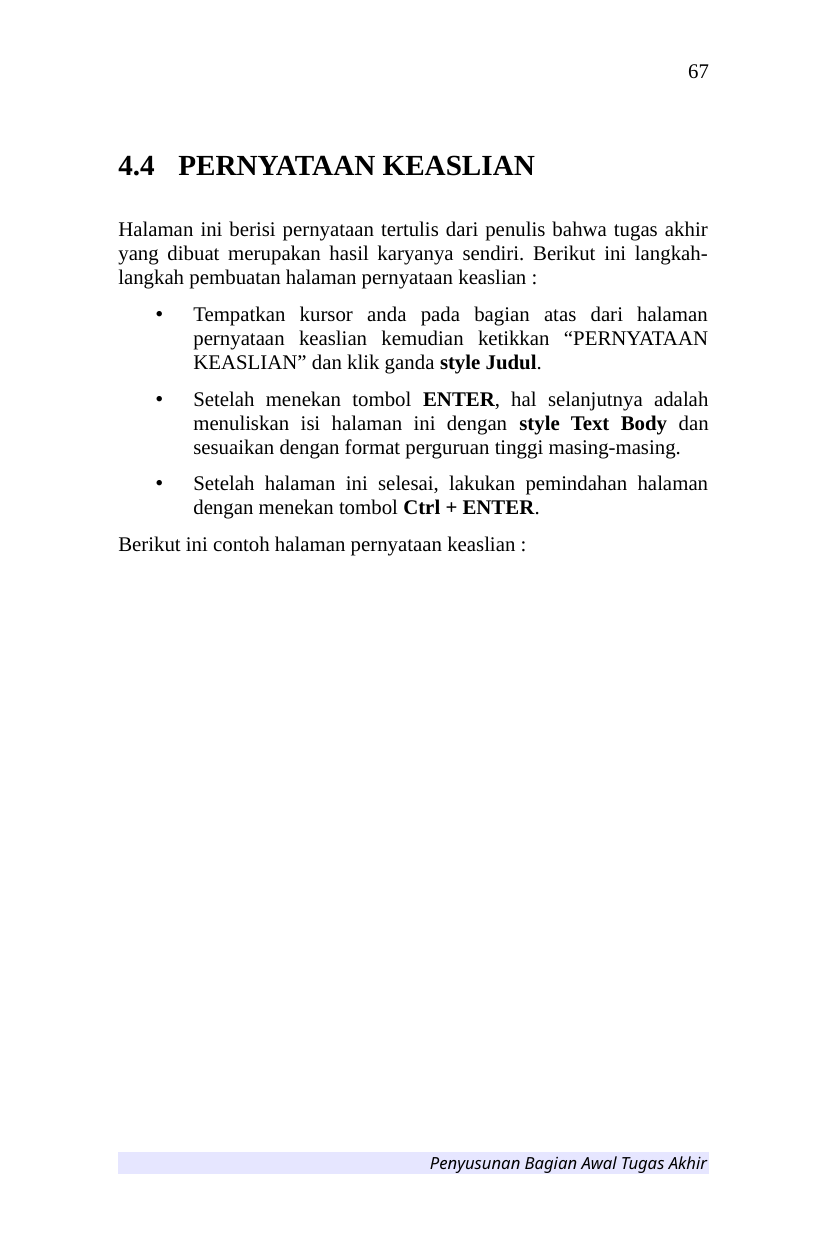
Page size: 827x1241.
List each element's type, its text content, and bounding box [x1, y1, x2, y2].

list Tempatkan kursor anda pada bagian atas dari halaman pernyataan keaslian kemudian ketikkan “PERNYATAAN KEASLIAN” dan klik ganda style Judul. [156, 302, 709, 374]
text Halaman ini berisi pernyataan tertulis dari penulis bahwa tugas akhir yang dibuat merupakan hasil karyanya sendiri. Berikut ini langkah-langkah pembuatan halaman pernyataan keaslian : [118, 217, 709, 289]
list Setelah menekan tombol ENTER, hal selanjutnya adalah menuliskan isi halaman ini dengan style Text Body dan sesuaikan dengan format perguruan tinggi masing-masing. [156, 387, 709, 459]
list Setelah halaman ini selesai, lakukan pemindahan halaman dengan menekan tombol Ctrl + ENTER. [156, 471, 709, 519]
text Berikut ini contoh halaman pernyataan keaslian : [118, 532, 709, 556]
subtitle Pernyataan keaslian [118, 148, 709, 181]
